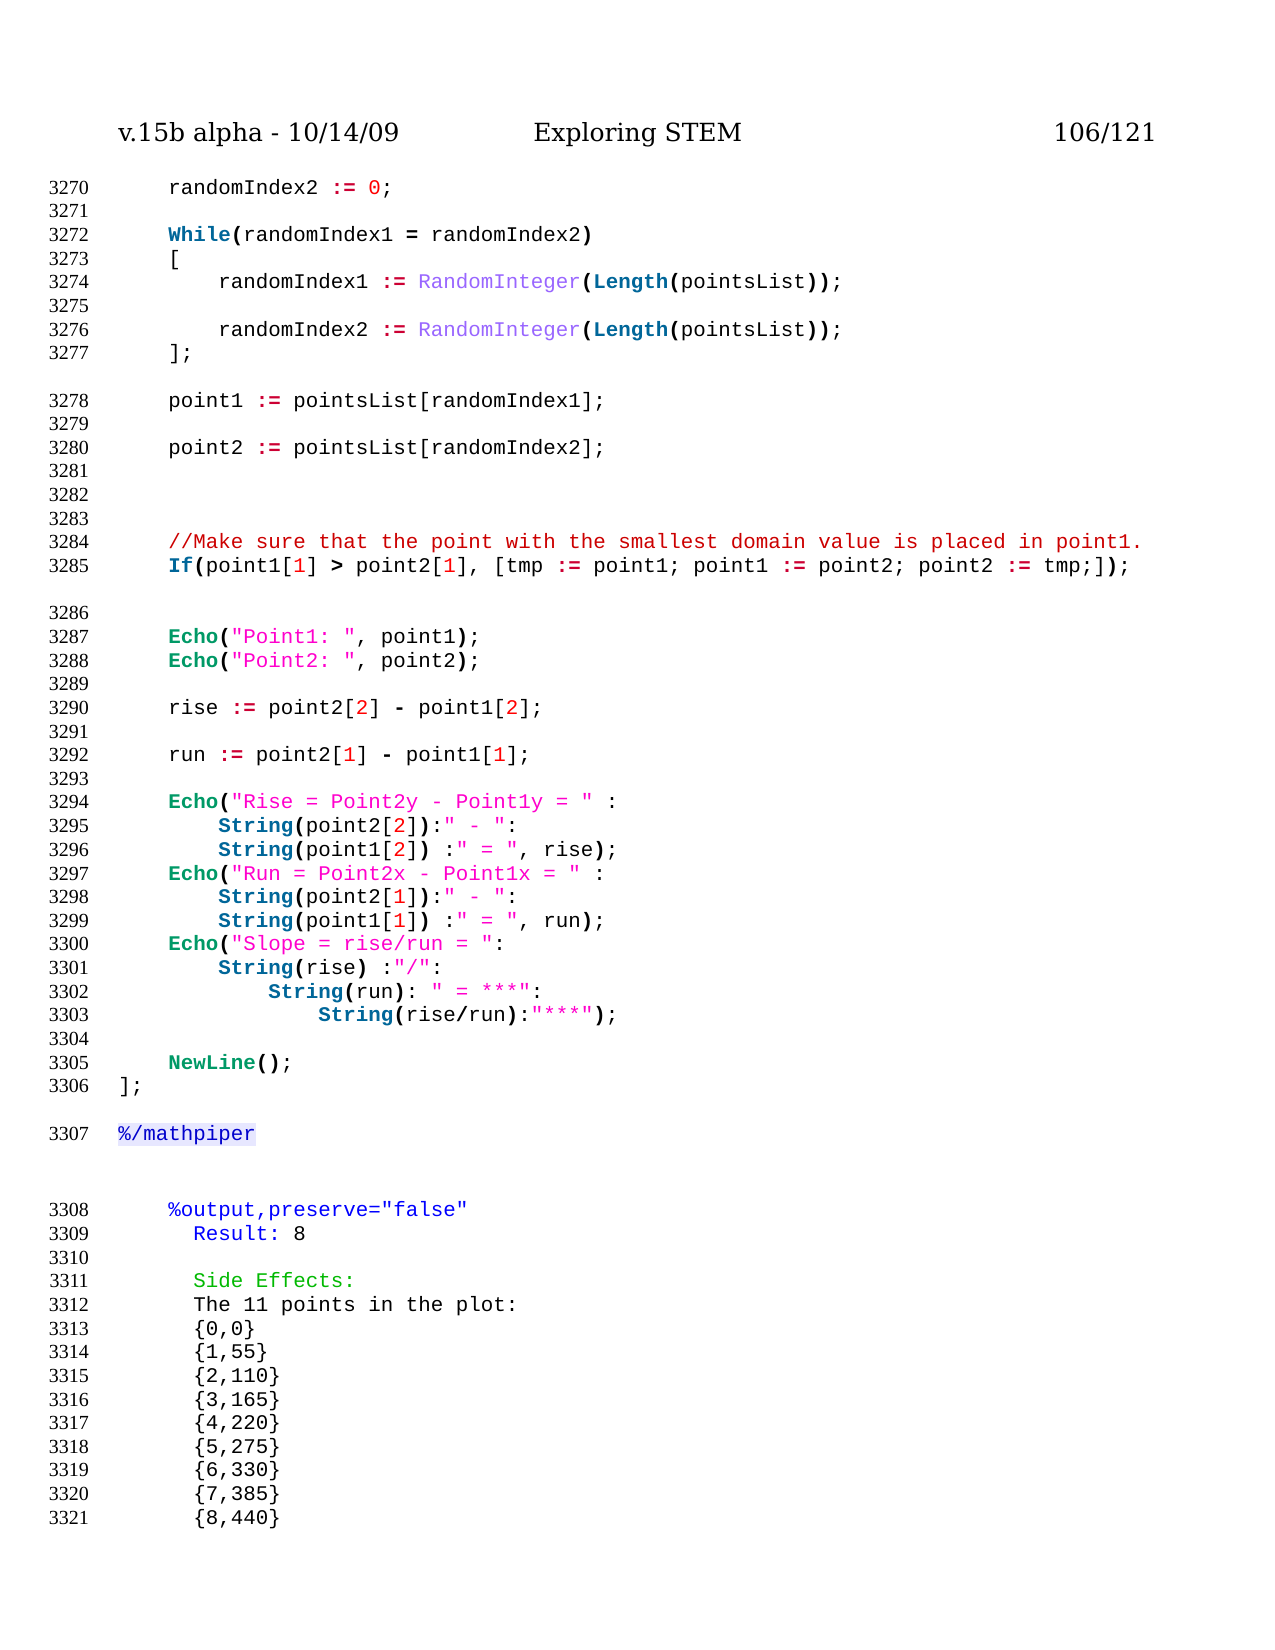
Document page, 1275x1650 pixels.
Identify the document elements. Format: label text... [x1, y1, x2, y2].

text While(randomIndex1 = randomIndex2) [118, 224, 1157, 248]
text Echo("Run = Point2x - Point1x = " : [118, 862, 1157, 886]
text Echo("Rise = Point2y - Point1y = " : [118, 792, 1157, 815]
text String(point1[1]) :" = ", run); [118, 910, 1157, 933]
text {0,0} [118, 1318, 1157, 1341]
text String(rise) :"/": [118, 957, 1157, 981]
text %output,preserve="false" [118, 1199, 1157, 1223]
text String(point2[1]):" - ": [118, 886, 1157, 910]
text point1 := pointsList[randomIndex1]; [118, 389, 1157, 413]
text randomIndex2 := RandomInteger(Length(pointsList)); [118, 319, 1157, 342]
text {7,385} [118, 1483, 1157, 1507]
text NewLine(); [118, 1052, 1157, 1075]
text randomIndex2 := 0; [118, 177, 1157, 200]
text {6,330} [118, 1459, 1157, 1483]
text %/mathpiper [118, 1123, 1157, 1146]
text String(rise/run):"***"); [118, 1004, 1157, 1028]
text Result: 8 [118, 1223, 1157, 1247]
text //Make sure that the point with the smallest domain value is placed in point1. [118, 531, 1157, 555]
text {3,165} [118, 1388, 1157, 1412]
text Echo("Slope = rise/run = ": [118, 933, 1157, 957]
text {2,110} [118, 1365, 1157, 1388]
text ]; [118, 342, 1157, 366]
text [ [118, 248, 1157, 271]
text The 11 points in the plot: [118, 1294, 1157, 1318]
text {5,275} [118, 1436, 1157, 1459]
text Echo("Point1: ", point1); [118, 626, 1157, 650]
text String(point1[2]) :" = ", rise); [118, 839, 1157, 862]
text rise := point2[2] - point1[2]; [118, 697, 1157, 721]
text run := point2[1] - point1[1]; [118, 744, 1157, 768]
text randomIndex1 := RandomInteger(Length(pointsList)); [118, 271, 1157, 295]
text {8,440} [118, 1507, 1157, 1530]
text If(point1[1] > point2[1], [tmp := point1; point1 := point2; point2 := tmp;]); [118, 555, 1157, 579]
text String(run): " = ***": [118, 981, 1157, 1004]
text String(point2[2]):" - ": [118, 815, 1157, 839]
text point2 := pointsList[randomIndex2]; [118, 437, 1157, 461]
text {4,220} [118, 1412, 1157, 1436]
text ]; [118, 1075, 1157, 1099]
text Echo("Point2: ", point2); [118, 650, 1157, 673]
text {1,55} [118, 1341, 1157, 1365]
text Side Effects: [118, 1270, 1157, 1294]
